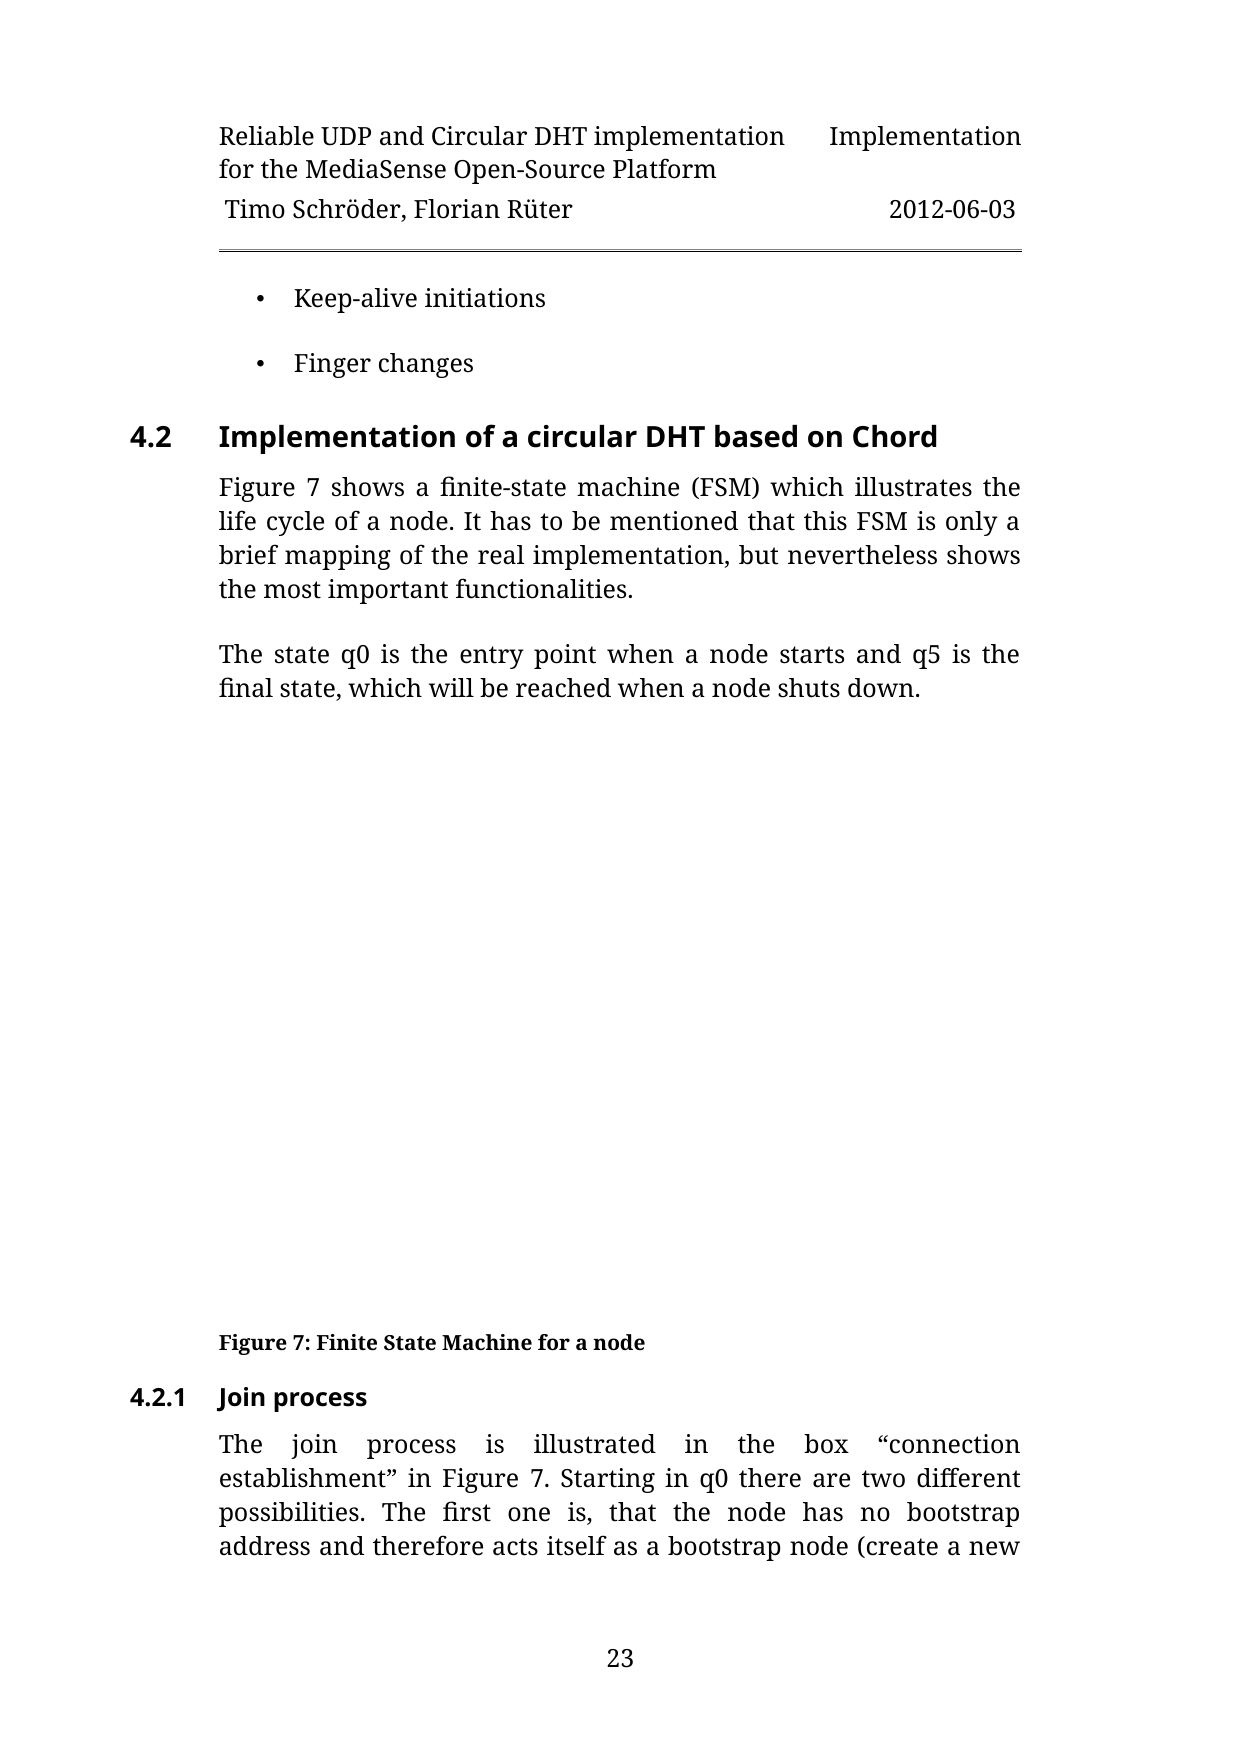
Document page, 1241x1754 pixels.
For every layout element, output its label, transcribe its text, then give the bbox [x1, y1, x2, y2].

subtitle Join process [130, 1379, 1022, 1413]
list Finger changes [256, 346, 1022, 379]
text Figure 7: Finite State Machine for a node [218, 742, 1017, 1356]
text The state q0 is the entry point when a node starts and q5 is the final state, which will be reached when a node shuts down. [218, 636, 1022, 704]
subtitle Implementation of a circular DHT based on Chord [130, 417, 1022, 456]
text The join process is illustrated in the box “connection establishment” in Figure 7. Starting in q0 there are two different possibilities. The first one is, that the node has no bootstrap address and therefore acts itself as a bootstrap node (create a new [218, 1427, 1022, 1563]
list Keep-alive initiations [256, 281, 1022, 315]
text Figure 7 shows a finite-state machine (FSM) which illustrates the life cycle of a node. It has to be mentioned that this FSM is only a brief mapping of the real implementation, but nevertheless shows the most important functionalities. [218, 469, 1022, 606]
